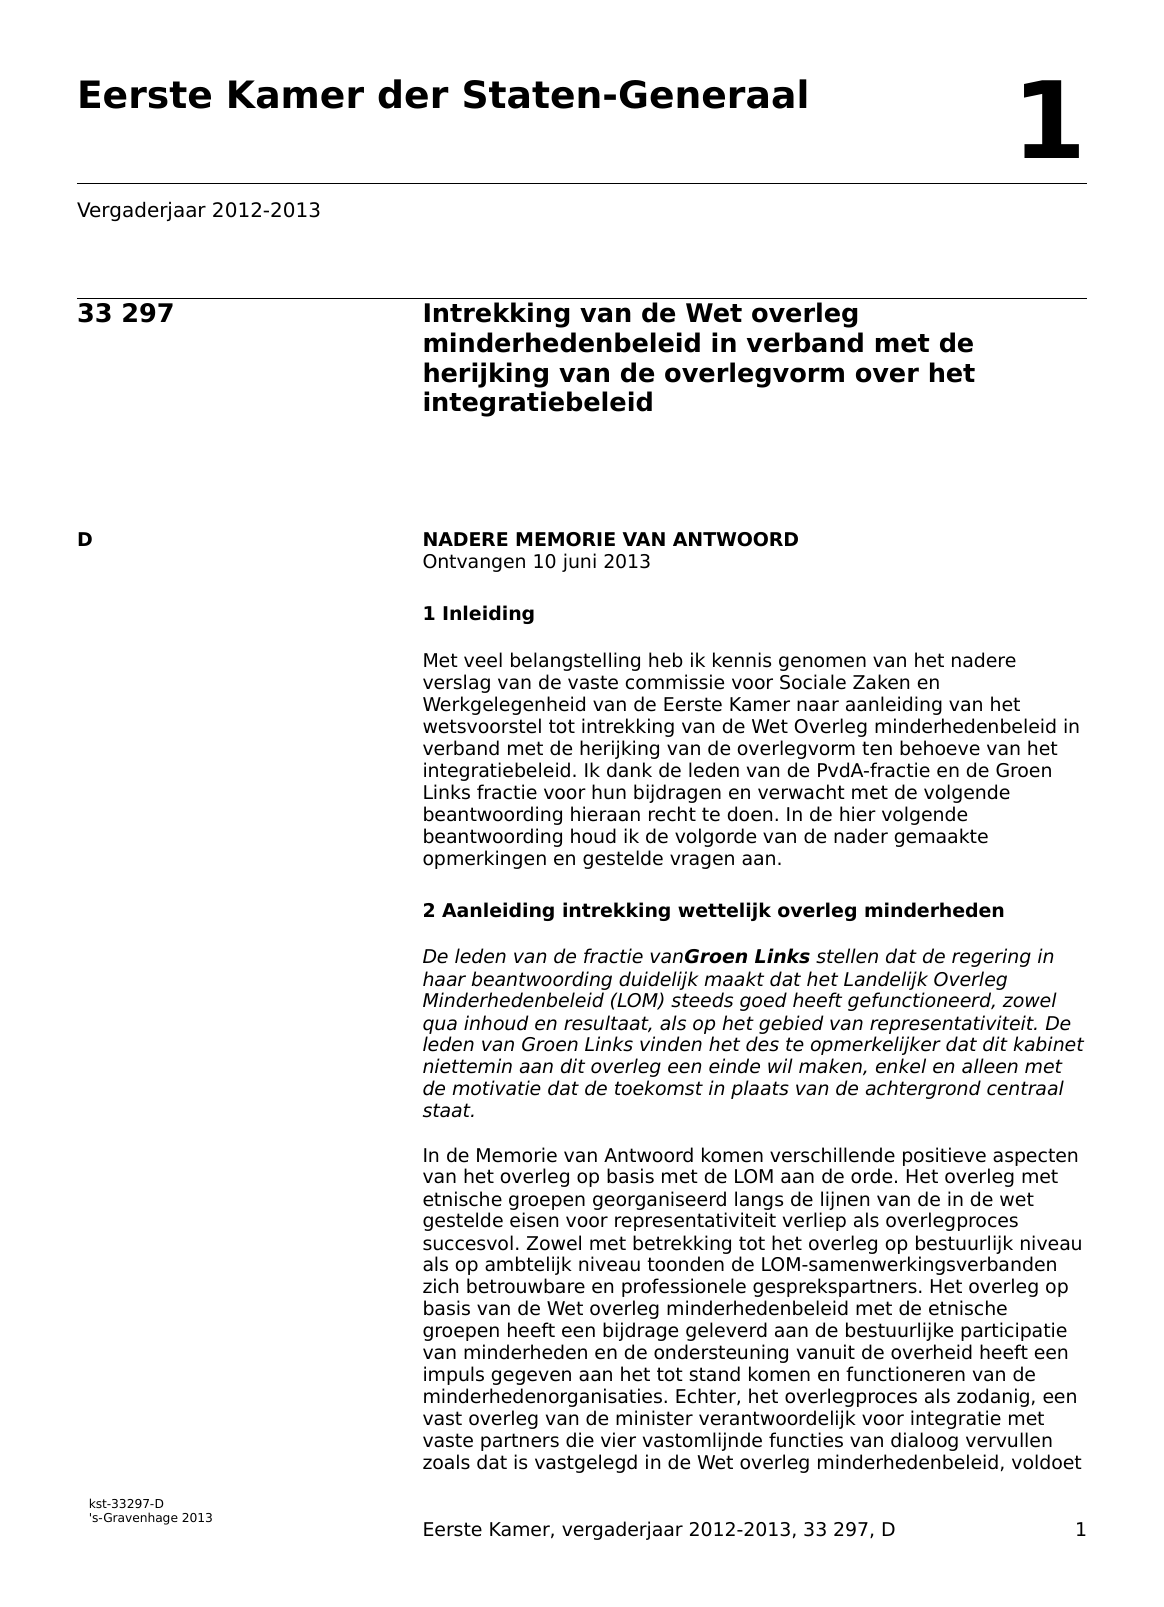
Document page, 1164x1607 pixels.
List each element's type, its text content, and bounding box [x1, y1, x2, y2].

subtitle 2 Aanleiding intrekking wettelijk overleg minderheden [422, 899, 1087, 921]
text Ontvangen 10 juni 2013 [422, 551, 1087, 573]
text 's-Gravenhage 2013 [88, 1511, 323, 1525]
table_header 1 [886, 59, 1087, 183]
subtitle D NADERE MEMORIE VAN ANTWOORD [77, 529, 1087, 551]
text kst-33297-D [88, 1497, 323, 1511]
subtitle 33 297 Intrekking van de Wet overleg minderhedenbeleid in verband met de herijking van de overlegvorm over het integratiebeleid [77, 299, 1087, 418]
text In de Memorie van Antwoord komen verschillende positieve aspecten van het overleg op basis met de LOM aan de orde. Het overleg met etnische groepen georganiseerd langs de lijnen van de in de wet gestelde eisen voor representativiteit verliep als overlegproces succesvol. Zowel met betrekking tot het overleg op bestuurlijk niveau als op ambtelijk niveau toonden de LOM-samenwerkingsverbanden zich betrouwbare en professionele gesprekspartners. Het overleg op basis van de Wet overleg minderhedenbeleid met de etnische groepen heeft een bijdrage geleverd aan de bestuurlijke participatie van minderheden en de ondersteuning vanuit de overheid heeft een impuls gegeven aan het tot stand komen en functioneren van de minderhedenorganisaties. Echter, het overlegproces als zodanig, een vast overleg van de minister verantwoordelijk voor integratie met vaste partners die vier vastomlijnde functies van dialoog vervullen zoals dat is vastgelegd in de Wet overleg minderhedenbeleid, voldoet [422, 1144, 1087, 1474]
subtitle 1 Inleiding [422, 603, 1087, 625]
table_header Eerste Kamer der Staten-Generaal [77, 59, 886, 183]
table_cell Vergaderjaar 2012-2013 [77, 184, 1087, 298]
text Met veel belangstelling heb ik kennis genomen van het nadere verslag van de vaste commissie voor Sociale Zaken en Werkgelegenheid van de Eerste Kamer naar aanleiding van het wetsvoorstel tot intrekking van de Wet Overleg minderhedenbeleid in verband met de herijking van de overlegvorm ten behoeve van het integratiebeleid. Ik dank de leden van de PvdA-fractie en de Groen Links fractie voor hun bijdragen en verwacht met de volgende beantwoording hieraan recht te doen. In de hier volgende beantwoording houd ik de volgorde van de nader gemaakte opmerkingen en gestelde vragen aan. [422, 650, 1087, 869]
text De leden van de fractie vanGroen Links stellen dat de regering in haar beantwoording duidelijk maakt dat het Landelijk Overleg Minderhedenbeleid (LOM) steeds goed heeft gefunctioneerd, zowel qua inhoud en resultaat, als op het gebied van representativiteit. De leden van Groen Links vinden het des te opmerkelijker dat dit kabinet niettemin aan dit overleg een einde wil maken, enkel en alleen met de motivatie dat de toekomst in plaats van de achtergrond centraal staat. [422, 946, 1087, 1122]
